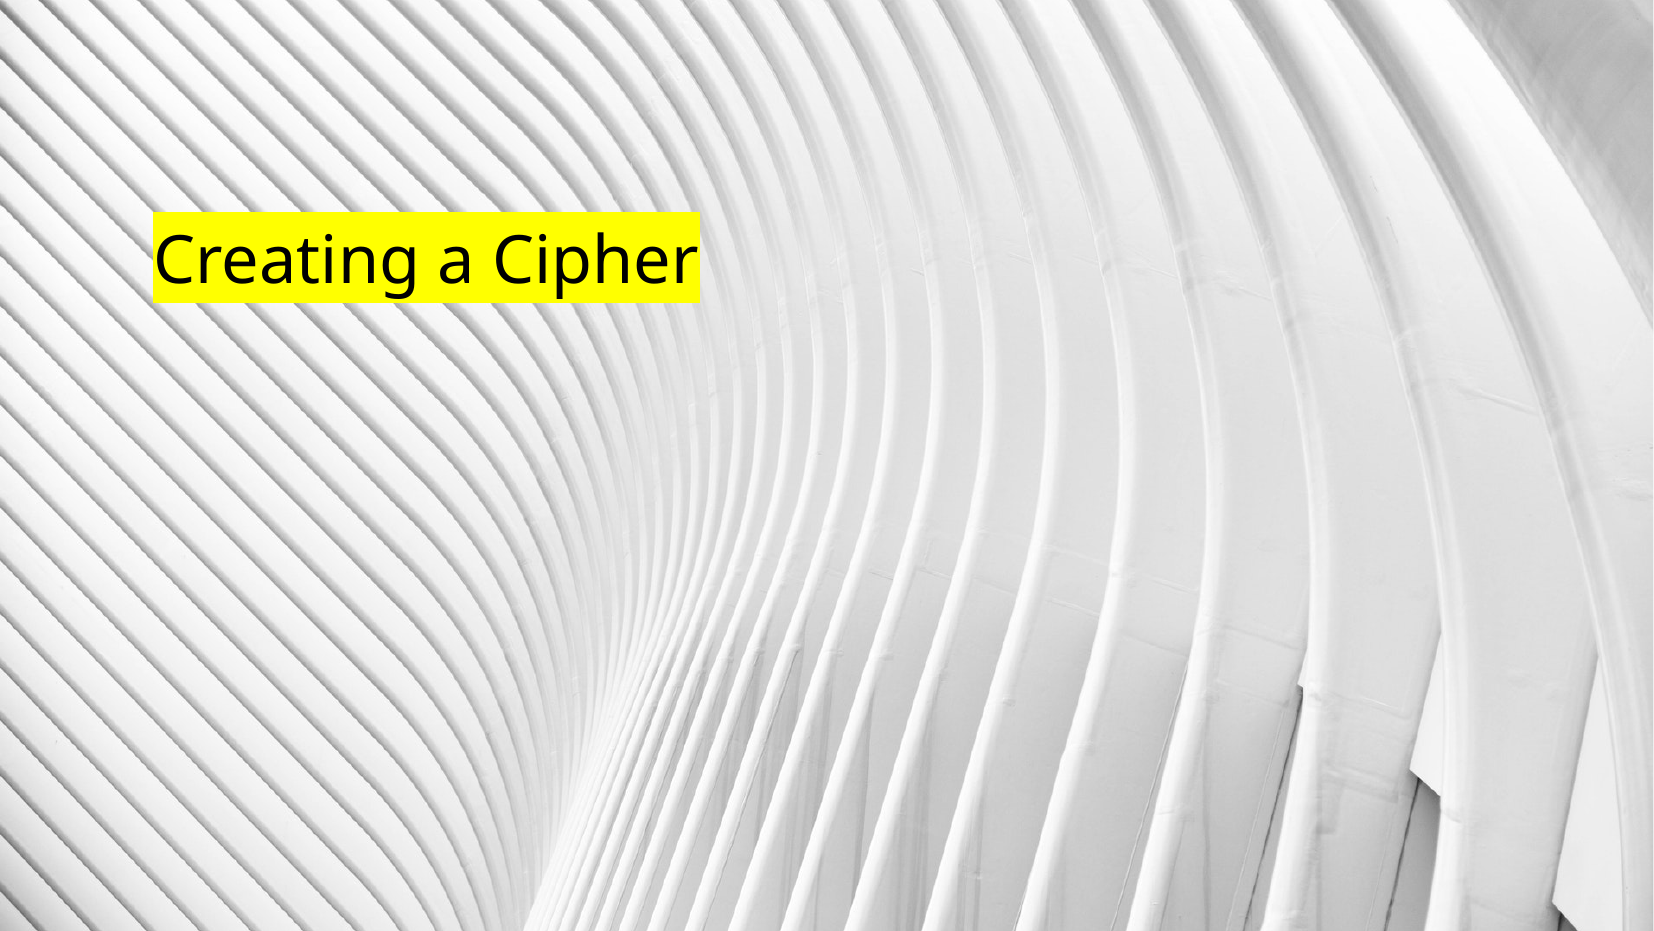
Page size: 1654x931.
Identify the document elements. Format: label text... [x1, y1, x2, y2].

picture [0, 0, 1654, 931]
list Creating a Cipher [82, 217, 1571, 839]
